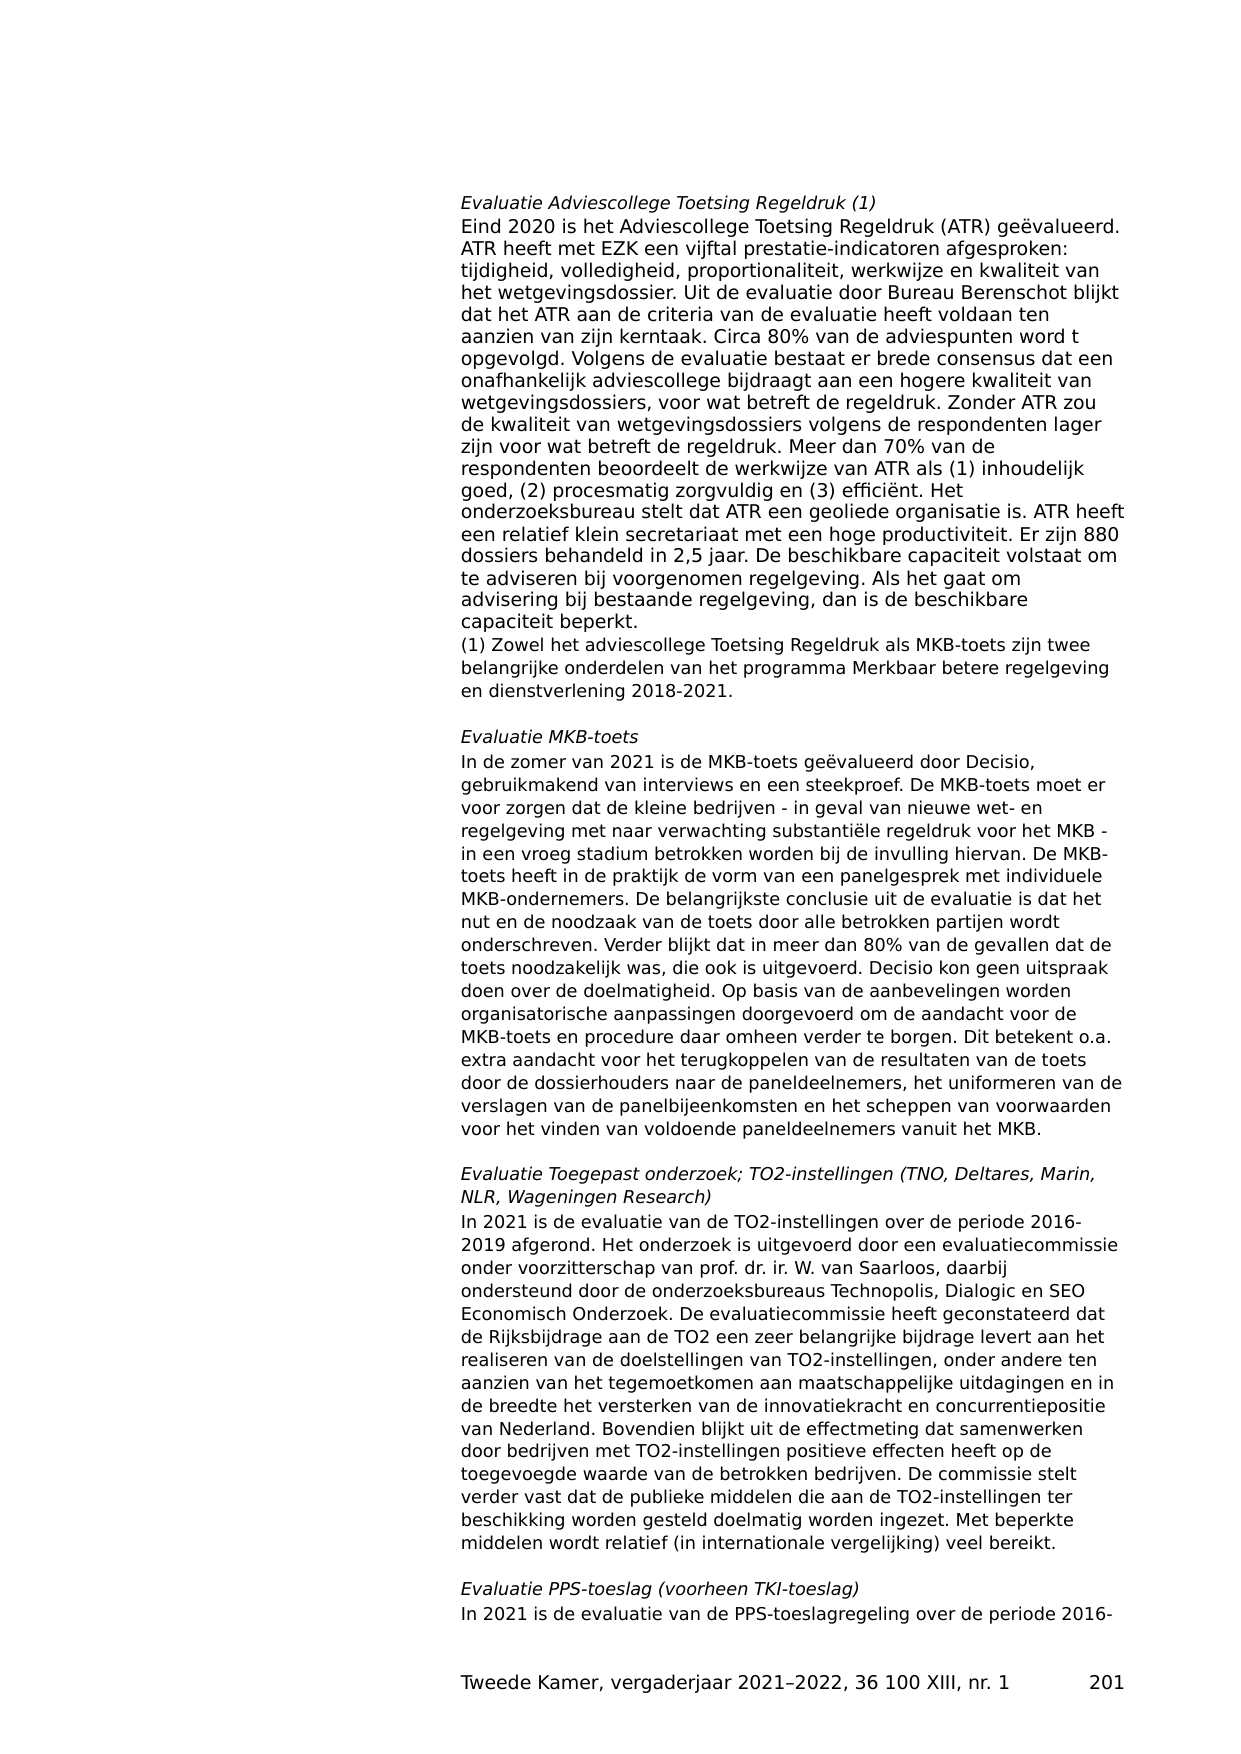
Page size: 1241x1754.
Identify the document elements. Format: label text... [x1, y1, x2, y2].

text In 2021 is de evaluatie van de TO2-instellingen over de periode 2016-2019 afgerond. Het onderzoek is uitgevoerd door een evaluatiecommissie onder voorzitterschap van prof. dr. ir. W. van Saarloos, daarbij ondersteund door de onderzoeksbureaus Technopolis, Dialogic en SEO Economisch Onderzoek. De evaluatiecommissie heeft geconstateerd dat de Rijksbijdrage aan de TO2 een zeer belangrijke bijdrage levert aan het realiseren van de doelstellingen van TO2-instellingen, onder andere ten aanzien van het tegemoetkomen aan maatschappelijke uitdagingen en in de breedte het versterken van de innovatiekracht en concurrentiepositie van Nederland. Bovendien blijkt uit de effectmeting dat samenwerken door bedrijven met TO2-instellingen positieve effecten heeft op de toegevoegde waarde van de betrokken bedrijven. De commissie stelt verder vast dat de publieke middelen die aan de TO2-instellingen ter beschikking worden gesteld doelmatig worden ingezet. Met beperkte middelen wordt relatief (in internationale vergelijking) veel bereikt. [461, 1210, 1125, 1554]
text In 2021 is de evaluatie van de PPS-toeslagregeling over de periode 2016- [461, 1602, 1125, 1625]
text Evaluatie Adviescollege Toetsing Regeldruk (1) [461, 191, 1125, 214]
text (1) Zowel het adviescollege Toetsing Regeldruk als MKB-toets zijn twee belangrijke onderdelen van het programma Merkbaar betere regelgeving en dienstverlening 2018-2021. [461, 633, 1125, 702]
text Evaluatie MKB-toets [461, 725, 1125, 748]
text In de zomer van 2021 is de MKB-toets geëvalueerd door Decisio, gebruikmakend van interviews en een steekproef. De MKB-toets moet er voor zorgen dat de kleine bedrijven - in geval van nieuwe wet- en regelgeving met naar verwachting substantiële regeldruk voor het MKB - in een vroeg stadium betrokken worden bij de invulling hiervan. De MKB-toets heeft in de praktijk de vorm van een panelgesprek met individuele MKB-ondernemers. De belangrijkste conclusie uit de evaluatie is dat het nut en de noodzaak van de toets door alle betrokken partijen wordt onderschreven. Verder blijkt dat in meer dan 80% van de gevallen dat de toets noodzakelijk was, die ook is uitgevoerd. Decisio kon geen uitspraak doen over de doelmatigheid. Op basis van de aanbevelingen worden organisatorische aanpassingen doorgevoerd om de aandacht voor de MKB-toets en procedure daar omheen verder te borgen. Dit betekent o.a. extra aandacht voor het terugkoppelen van de resultaten van de toets door de dossierhouders naar de paneldeelnemers, het uniformeren van de verslagen van de panelbijeenkomsten en het scheppen van voorwaarden voor het vinden van voldoende paneldeelnemers vanuit het MKB. [461, 750, 1125, 1139]
text Evaluatie PPS-toeslag (voorheen TKI-toeslag) [461, 1577, 1125, 1600]
text Eind 2020 is het Adviescollege Toetsing Regeldruk (ATR) geëvalueerd. ATR heeft met EZK een vijftal prestatie-indicatoren afgesproken: tijdigheid, volledigheid, proportionaliteit, werkwijze en kwaliteit van het wetgevingsdossier. Uit de evaluatie door Bureau Berenschot blijkt dat het ATR aan de criteria van de evaluatie heeft voldaan ten aanzien van zijn kerntaak. Circa 80% van de adviespunten word t opgevolgd. Volgens de evaluatie bestaat er brede consensus dat een onafhankelijk adviescollege bijdraagt aan een hogere kwaliteit van wetgevingsdossiers, voor wat betreft de regeldruk. Zonder ATR zou de kwaliteit van wetgevingsdossiers volgens de respondenten lager zijn voor wat betreft de regeldruk. Meer dan 70% van de respondenten beoordeelt de werkwijze van ATR als (1) inhoudelijk goed, (2) procesmatig zorgvuldig en (3) efficiënt. Het onderzoeksbureau stelt dat ATR een geoliede organisatie is. ATR heeft een relatief klein secretariaat met een hoge productiviteit. Er zijn 880 dossiers behandeld in 2,5 jaar. De beschikbare capaciteit volstaat om te adviseren bij voorgenomen regelgeving. Als het gaat om advisering bij bestaande regelgeving, dan is de beschikbare capaciteit beperkt. [461, 216, 1125, 633]
text Evaluatie Toegepast onderzoek; TO2-instellingen (TNO, Deltares, Marin, NLR, Wageningen Research) [461, 1162, 1125, 1208]
